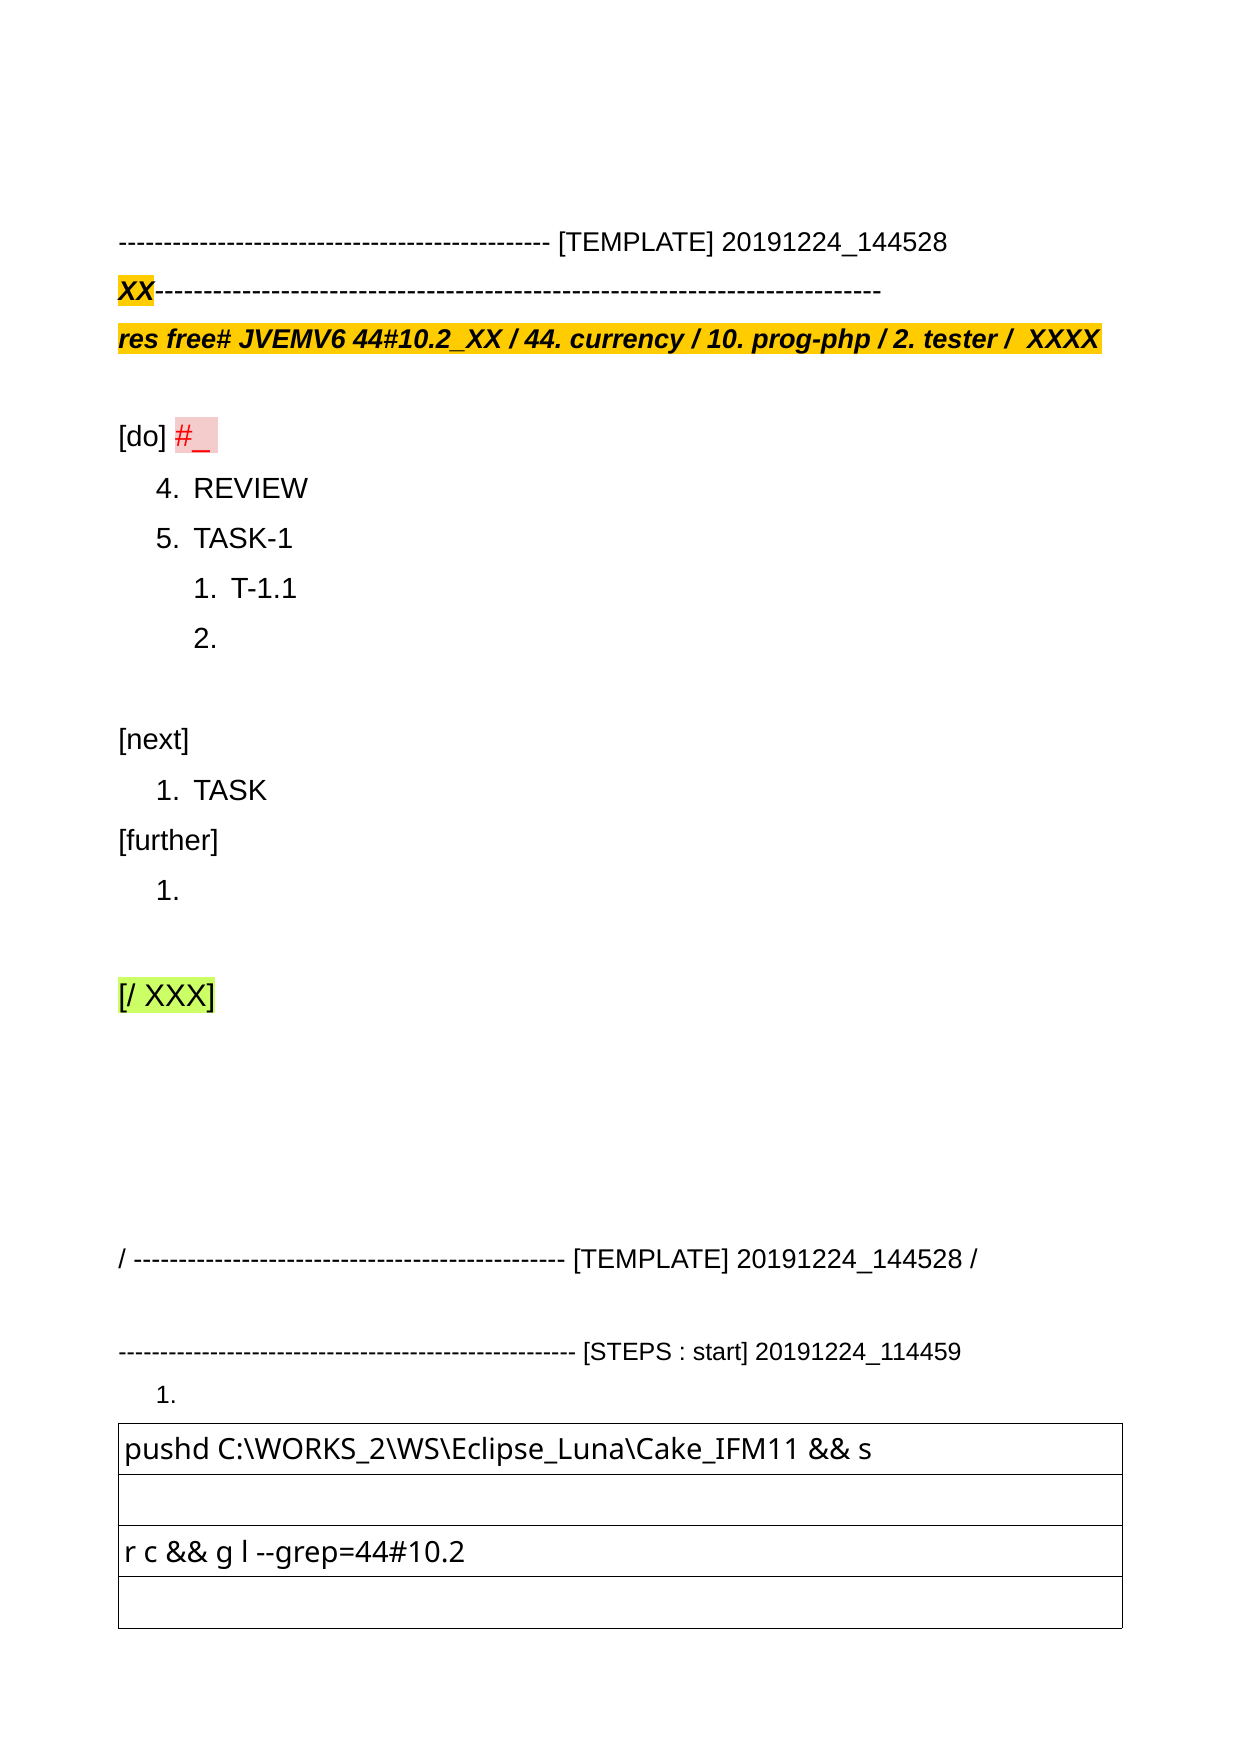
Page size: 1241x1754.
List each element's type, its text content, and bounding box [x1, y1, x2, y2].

table_cell [119, 1475, 1122, 1525]
text [/ XXX] [118, 923, 1122, 1013]
text XX--------------------------------------------------------------------------- [118, 273, 1122, 306]
text ------------------------------------------------------- [STEPS : start] 20191224_114459 [118, 1336, 1122, 1365]
table_cell r c && g l --grep=44#10.2 [119, 1526, 1122, 1576]
text res free# JVEMV6 44#10.2_XX / 44. currency / 10. prog-php / 2. tester / XXXX [118, 323, 1122, 354]
list TASK-1 [156, 521, 1122, 554]
table_cell [119, 1577, 1122, 1628]
text [next] [118, 722, 1122, 756]
text / ------------------------------------------------ [TEMPLATE] 20191224_144528 / [118, 1243, 1122, 1274]
text [do] #_ [118, 417, 1122, 453]
table_header pushd C:\WORKS_2\WS\Eclipse_Luna\Cake_IFM11 && s [119, 1424, 1122, 1474]
text ------------------------------------------------ [TEMPLATE] 20191224_144528 [118, 226, 1122, 257]
list TASK [156, 772, 1122, 806]
text [further] [118, 823, 1122, 856]
list T-1.1 [193, 571, 1122, 605]
list REVIEW [156, 471, 1122, 504]
